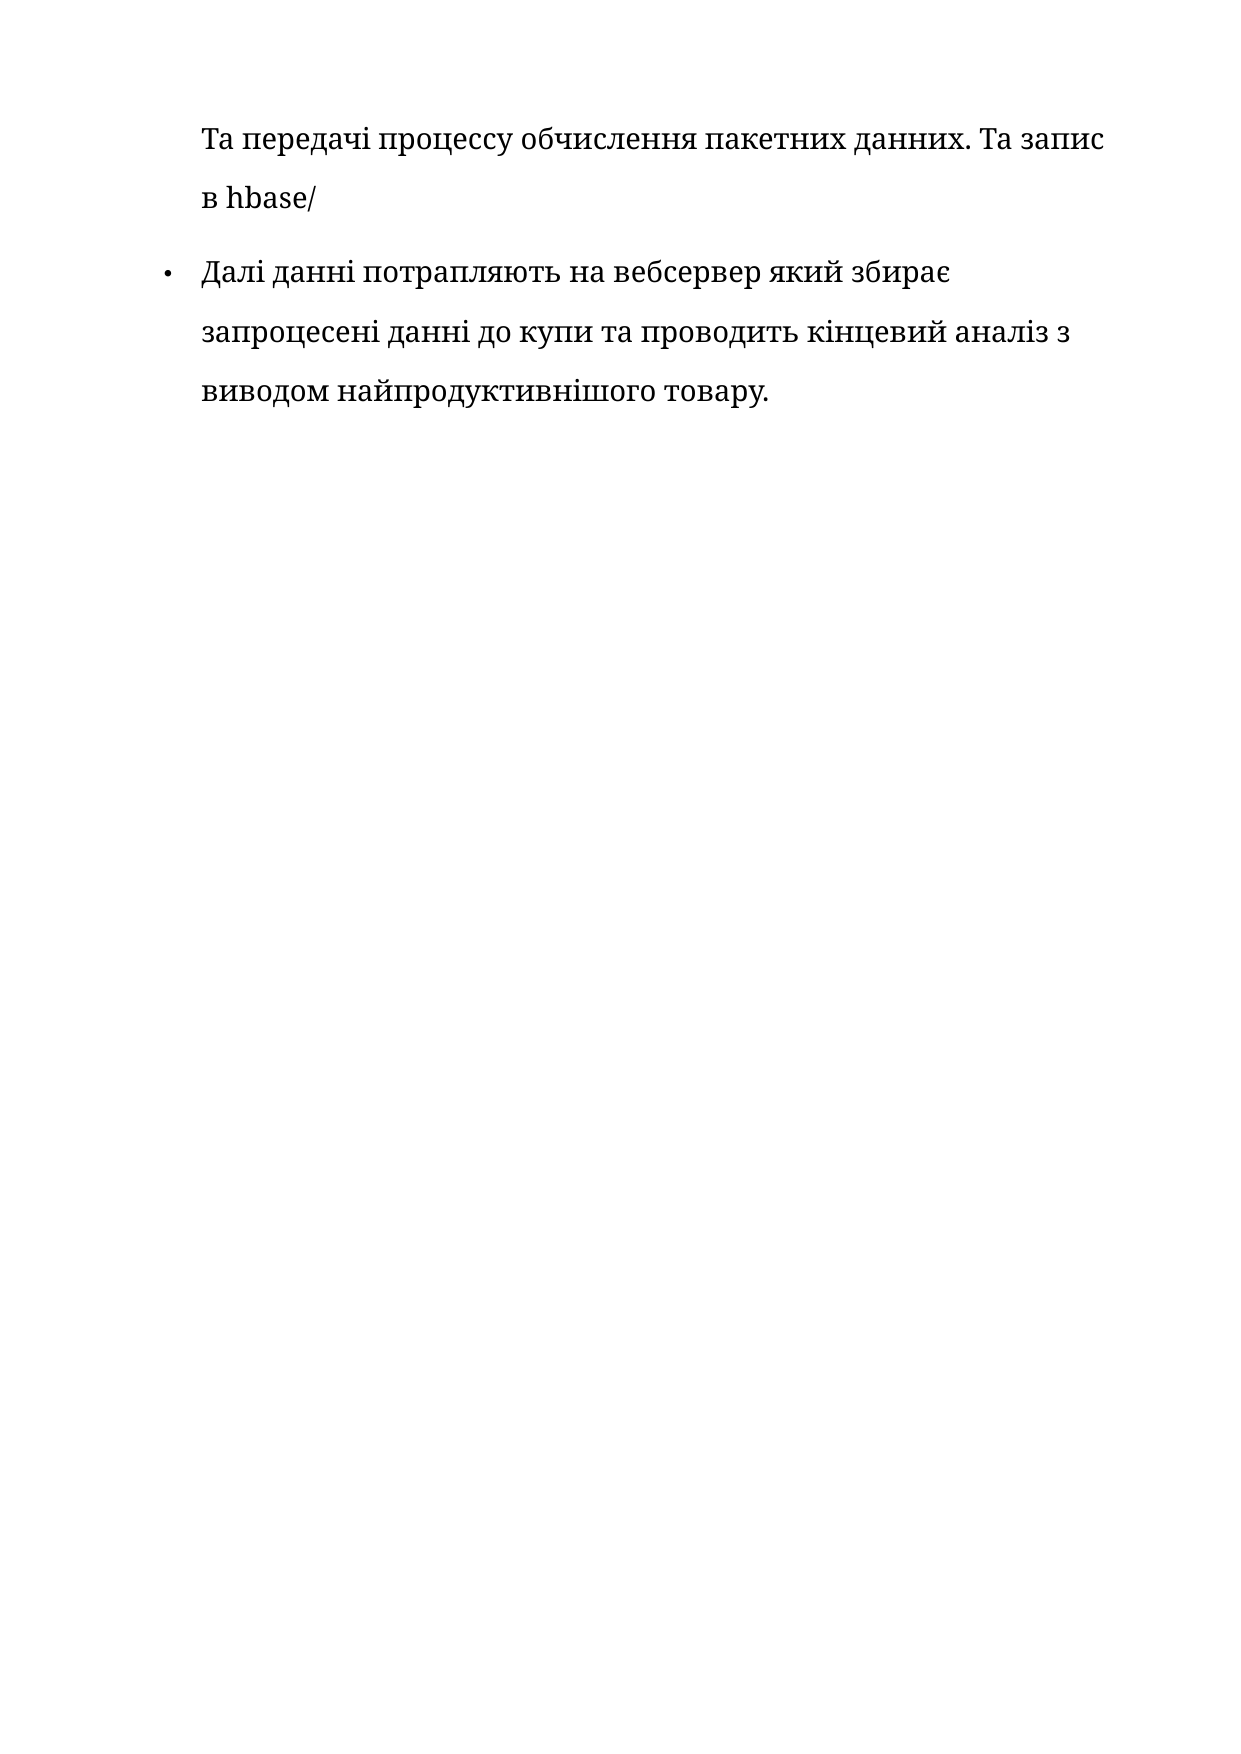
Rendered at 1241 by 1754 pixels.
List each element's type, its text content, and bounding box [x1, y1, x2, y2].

list Та передачі процессу обчислення пакетних данних. Та запис в hbase/ [163, 118, 1122, 217]
list Далі данні потрапляють на вебсервер який збирає запроцесені данні до купи та проводить кінцевий аналіз з виводом найпродуктивнішого товару. [163, 252, 1122, 410]
